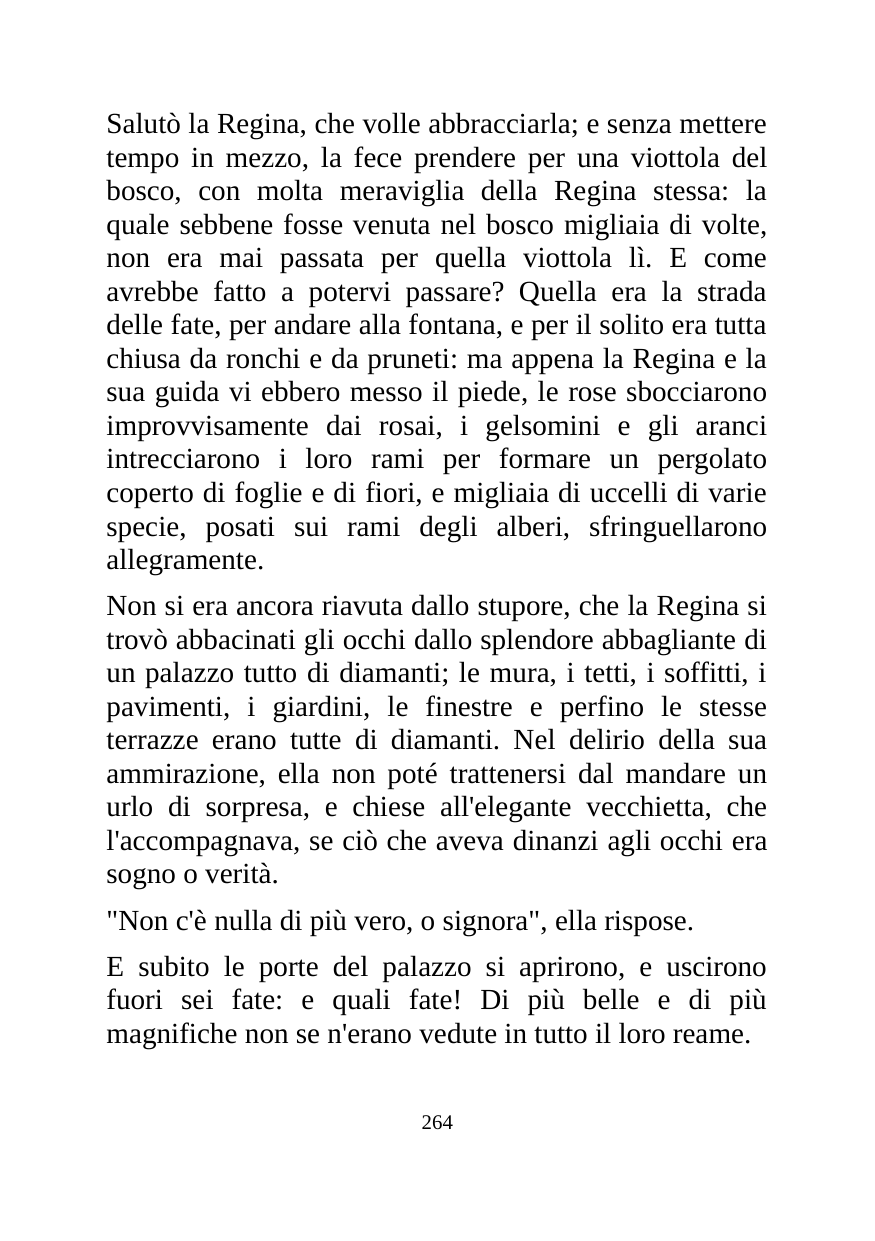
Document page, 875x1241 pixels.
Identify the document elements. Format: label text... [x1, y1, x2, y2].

text E subito le porte del palazzo si aprirono, e uscirono fuori sei fate: e quali fate! Di più belle e di più magnifiche non se n'erano vedute in tutto il loro reame. [106, 949, 768, 1049]
text Non si era ancora riavuta dallo stupore, che la Regina si trovò abbacinati gli occhi dallo splendore abbagliante di un palazzo tutto di diamanti; le mura, i tetti, i soffitti, i pavimenti, i giardini, le finestre e perfino le stesse terrazze erano tutte di diamanti. Nel delirio della sua ammirazione, ella non poté trattenersi dal mandare un urlo di sorpresa, e chiese all'elegante vecchietta, che l'accompagnava, se ciò che aveva dinanzi agli occhi era sogno o verità. [106, 588, 768, 890]
text Salutò la Regina, che volle abbracciarla; e senza mettere tempo in mezzo, la fece prendere per una viottola del bosco, con molta meraviglia della Regina stessa: la quale sebbene fosse venuta nel bosco migliaia di volte, non era mai passata per quella viottola lì. E come avrebbe fatto a potervi passare? Quella era la strada delle fate, per andare alla fontana, e per il solito era tutta chiusa da ronchi e da pruneti: ma appena la Regina e la sua guida vi ebbero messo il piede, le rose sbocciarono improvvisamente dai rosai, i gelsomini e gli aranci intrecciarono i loro rami per formare un pergolato coperto di foglie e di fiori, e migliaia di uccelli di varie specie, posati sui rami degli alberi, sfringuellarono allegramente. [106, 106, 768, 576]
text "Non c'è nulla di più vero, o signora", ella rispose. [106, 903, 768, 936]
